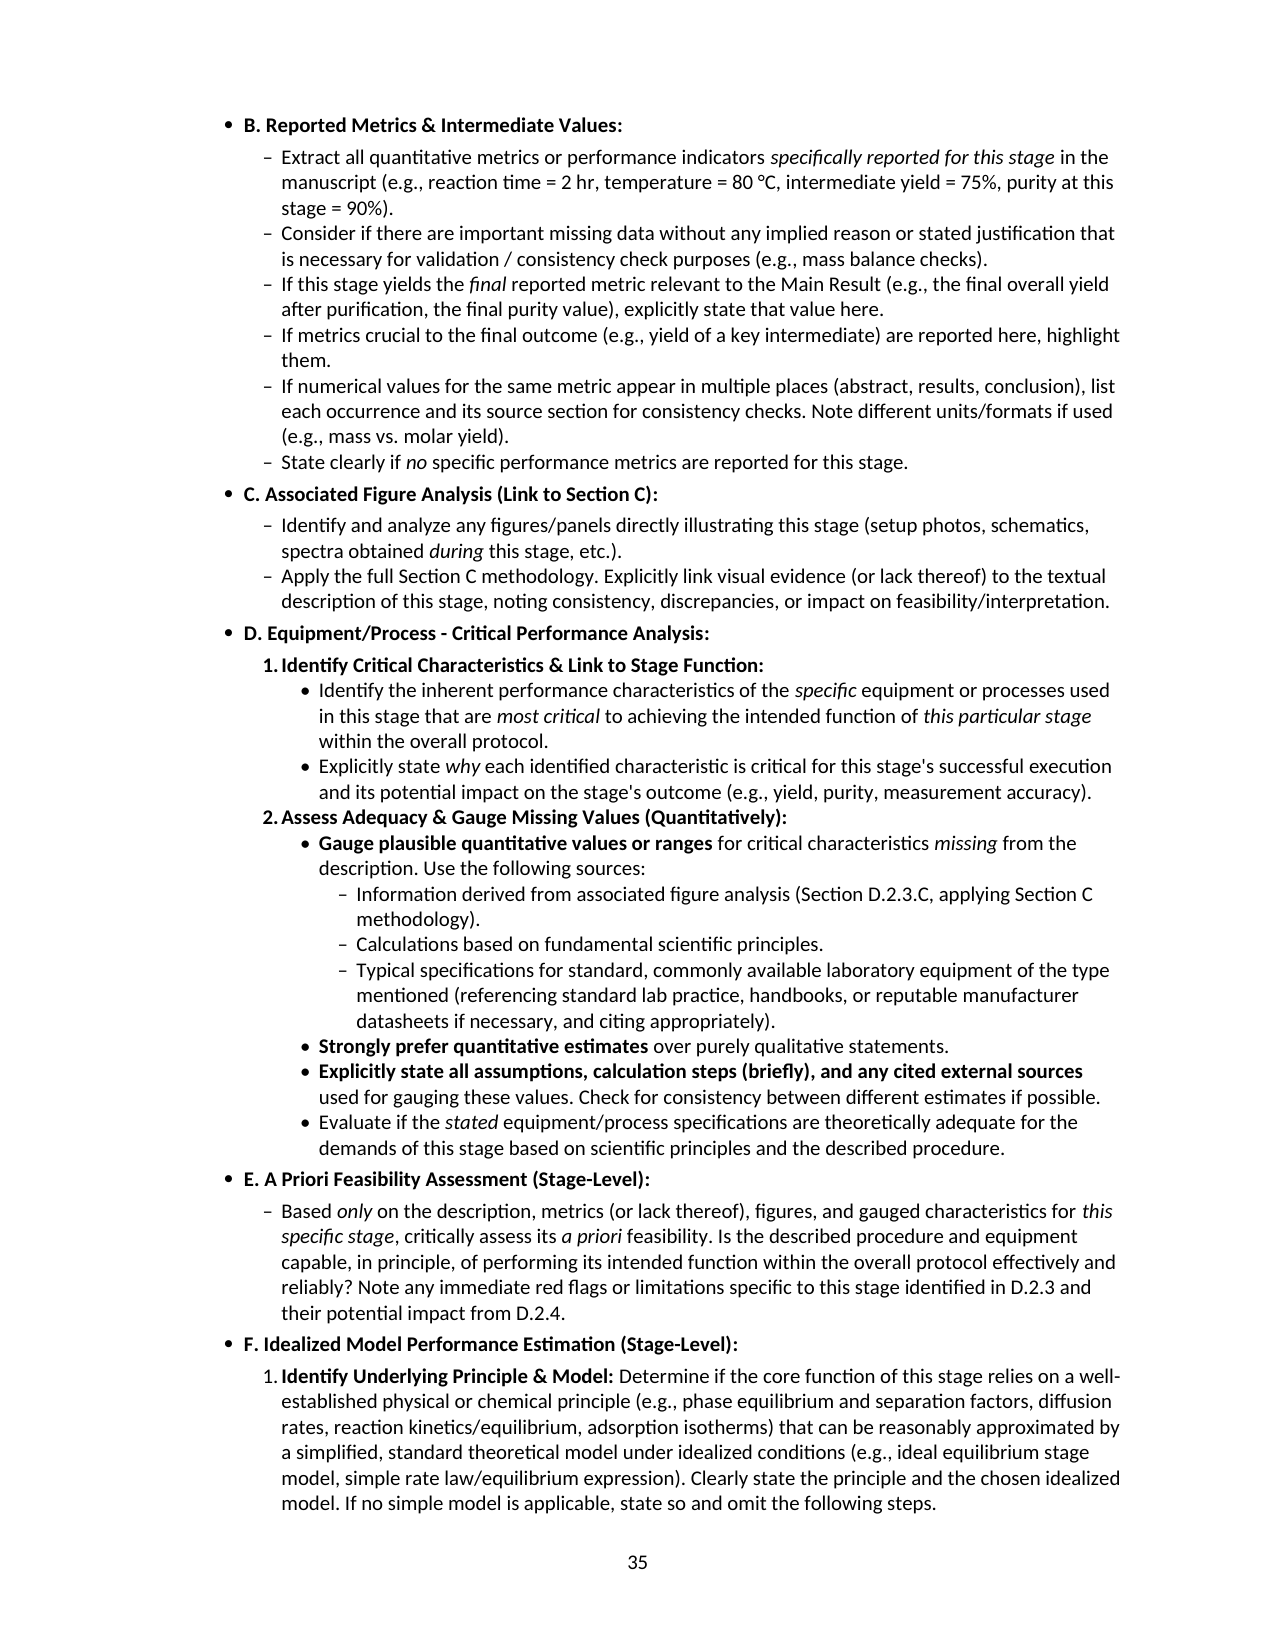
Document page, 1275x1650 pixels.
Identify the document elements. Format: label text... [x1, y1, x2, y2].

list Calculations based on fundamental scientific principles. [337, 932, 1125, 957]
list Explicitly state all assumptions, calculation steps (briefly), and any cited external sources used for gauging these values. Check for consistency between different estimates if possible. [300, 1059, 1125, 1109]
list Identify the inherent performance characteristics of the specific equipment or processes used in this stage that are most critical to achieving the intended function of this particular stage within the overall protocol. [300, 677, 1125, 754]
list Based only on the description, metrics (or lack thereof), figures, and gauged characteristics for this specific stage, critically assess its a priori feasibility. Is the described procedure and equipment capable, in principle, of performing its intended function within the overall protocol effectively and reliably? Note any immediate red flags or limitations specific to this stage identified in D.2.3 and their potential impact from D.2.4. [262, 1198, 1125, 1325]
list If numerical values for the same metric appear in multiple places (abstract, results, conclusion), list each occurrence and its source section for consistency checks. Note different units/formats if used (e.g., mass vs. molar yield). [262, 373, 1125, 449]
subtitle F. Idealized Model Performance Estimation (Stage-Level): [225, 1332, 1125, 1357]
list Typical specifications for standard, commonly available laboratory equipment of the type mentioned (referencing standard lab practice, handbooks, or reputable manufacturer datasheets if necessary, and citing appropriately). [337, 957, 1125, 1033]
list Identify Critical Characteristics & Link to Stage Function: [262, 652, 1125, 677]
list Gauge plausible quantitative values or ranges for critical characteristics missing from the description. Use the following sources: [300, 830, 1125, 881]
list If this stage yields the final reported metric relevant to the Main Result (e.g., the final overall yield after purification, the final purity value), explicitly state that value here. [262, 271, 1125, 322]
list Extract all quantitative metrics or performance indicators specifically reported for this stage in the manuscript (e.g., reaction time = 2 hr, temperature = 80 °C, intermediate yield = 75%, purity at this stage = 90%). [262, 144, 1125, 220]
list If metrics crucial to the final outcome (e.g., yield of a key intermediate) are reported here, highlight them. [262, 322, 1125, 373]
list Information derived from associated figure analysis (Section D.2.3.C, applying Section C methodology). [337, 881, 1125, 932]
list Evaluate if the stated equipment/process specifications are theoretically adequate for the demands of this stage based on scientific principles and the described procedure. [300, 1109, 1125, 1160]
list Identify Underlying Principle & Model: Determine if the core function of this stage relies on a well-established physical or chemical principle (e.g., phase equilibrium and separation factors, diffusion rates, reaction kinetics/equilibrium, adsorption isotherms) that can be reasonably approximated by a simplified, standard theoretical model under idealized conditions (e.g., ideal equilibrium stage model, simple rate law/equilibrium expression). Clearly state the principle and the chosen idealized model. If no simple model is applicable, state so and omit the following steps. [262, 1363, 1125, 1516]
list Explicitly state why each identified characteristic is critical for this stage's successful execution and its potential impact on the stage's outcome (e.g., yield, purity, measurement accuracy). [300, 754, 1125, 804]
subtitle E. A Priori Feasibility Assessment (Stage-Level): [225, 1167, 1125, 1192]
list Assess Adequacy & Gauge Missing Values (Quantitatively): [262, 804, 1125, 830]
list Strongly prefer quantitative estimates over purely qualitative statements. [300, 1033, 1125, 1059]
list State clearly if no specific performance metrics are reported for this stage. [262, 449, 1125, 474]
subtitle C. Associated Figure Analysis (Link to Section C): [225, 481, 1125, 506]
subtitle B. Reported Metrics & Intermediate Values: [225, 112, 1125, 138]
list Apply the full Section C methodology. Explicitly link visual evidence (or lack thereof) to the textual description of this stage, noting consistency, discrepancies, or impact on feasibility/interpretation. [262, 563, 1125, 614]
subtitle D. Equipment/Process - Critical Performance Analysis: [225, 620, 1125, 646]
list Identify and analyze any figures/panels directly illustrating this stage (setup photos, schematics, spectra obtained during this stage, etc.). [262, 512, 1125, 563]
list Consider if there are important missing data without any implied reason or stated justification that is necessary for validation / consistency check purposes (e.g., mass balance checks). [262, 220, 1125, 271]
